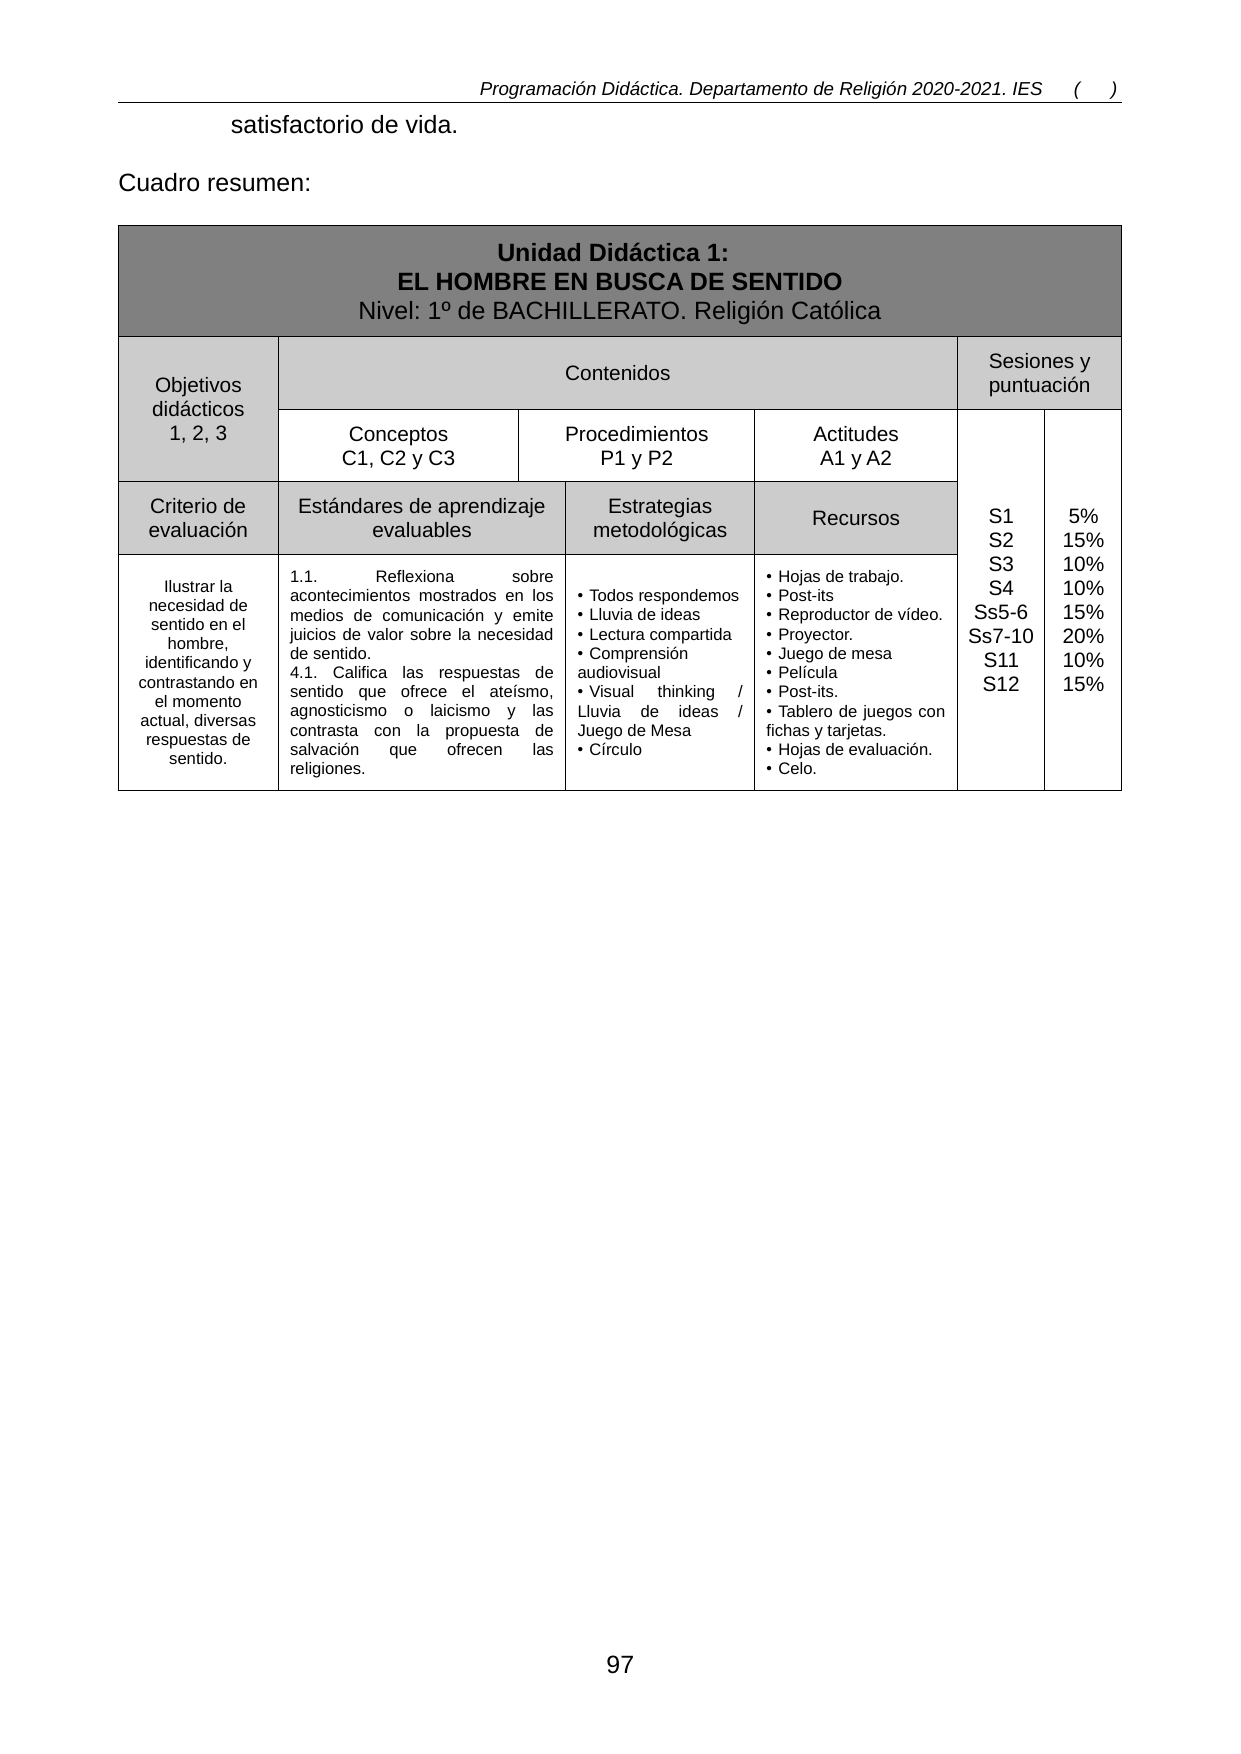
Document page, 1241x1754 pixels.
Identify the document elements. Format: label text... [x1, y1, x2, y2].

text Cuadro resumen: [118, 168, 1122, 197]
table_cell Recursos [755, 482, 957, 554]
table_cell Ilustrar la necesidad de sentido en el hombre, identificando y contrastando en el momento actual, diversas respuestas de sentido. [119, 555, 278, 790]
table_cell Conceptos C1, C2 y C3 [279, 410, 518, 481]
list satisfactorio de vida. [193, 110, 1122, 139]
table_cell Estándares de aprendizaje evaluables [279, 482, 565, 554]
table_cell Contenidos [279, 337, 957, 409]
table_header Unidad Didáctica 1: EL HOMBRE EN BUSCA DE SENTIDO Nivel: 1º de BACHILLERATO. Religión Católica [119, 226, 1121, 336]
table_cell Estrategias metodológicas [566, 482, 754, 554]
table_cell Actitudes A1 y A2 [755, 410, 957, 481]
table_cell Objetivos didácticos 1, 2, 3 [119, 337, 278, 481]
table_cell Hojas de trabajo. Post-its Reproductor de vídeo. Proyector. Juego de mesa Película Post-its. Tablero de juegos con fichas y tarjetas. Hojas de evaluación. Celo. [755, 555, 957, 790]
table_cell Sesiones y puntuación [958, 337, 1121, 409]
table_cell Procedimientos P1 y P2 [519, 410, 754, 481]
table_cell Criterio de evaluación [119, 482, 278, 554]
table_cell 5% 15% 10% 10% 15% 20% 10% 15% [1045, 410, 1121, 790]
table_cell 1.1. Reflexiona sobre acontecimientos mostrados en los medios de comunicación y emite juicios de valor sobre la necesidad de sentido. 4.1. Califica las respuestas de sentido que ofrece el ateísmo, agnosticismo o laicismo y las contrasta con la propuesta de salvación que ofrecen las religiones. [279, 555, 565, 790]
table_cell S1 S2 S3 S4 Ss5-6 Ss7-10 S11 S12 [958, 410, 1044, 790]
table_cell Todos respondemos Lluvia de ideas Lectura compartida Comprensión audiovisual Visual thinking / Lluvia de ideas / Juego de Mesa Círculo [566, 555, 754, 790]
